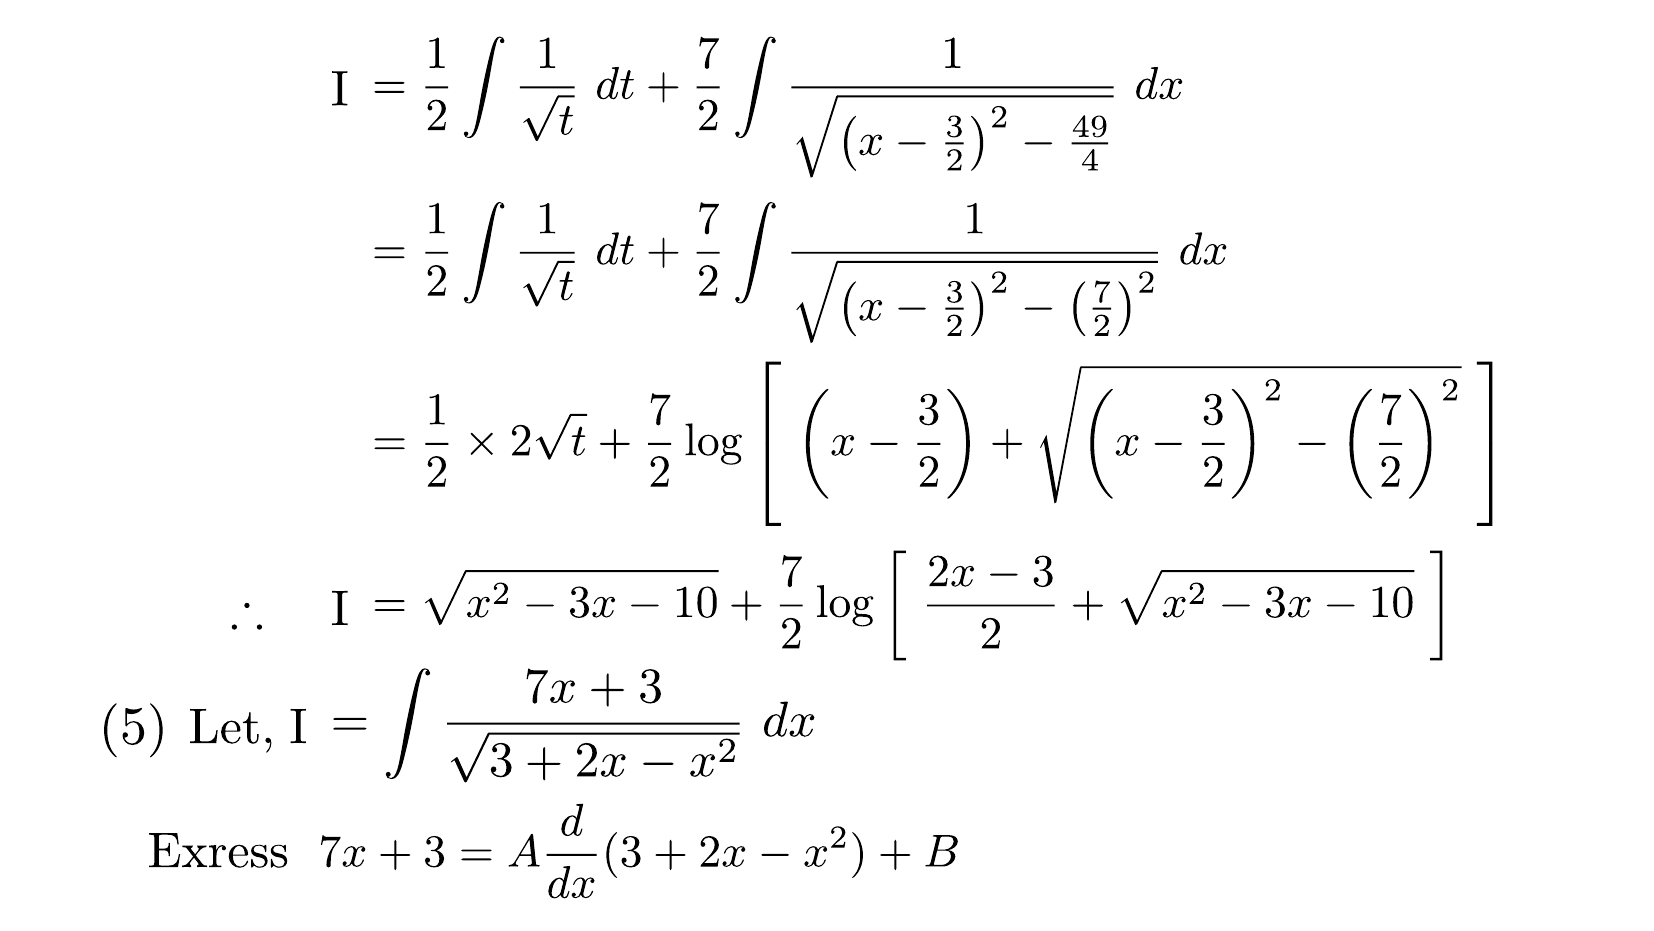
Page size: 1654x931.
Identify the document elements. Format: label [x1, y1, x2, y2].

text_box [374, 550, 1443, 661]
text_box [320, 803, 958, 899]
text_box [374, 361, 1493, 526]
text_box [149, 833, 288, 868]
text_box [373, 36, 1183, 178]
text_box [101, 703, 163, 758]
text_box [373, 201, 1227, 344]
text_box [332, 590, 348, 626]
title [47, 36, 1607, 898]
text_box [332, 71, 348, 106]
text_box [190, 708, 272, 753]
text_box [290, 708, 306, 744]
text_box [332, 668, 815, 783]
text_box [231, 602, 263, 630]
